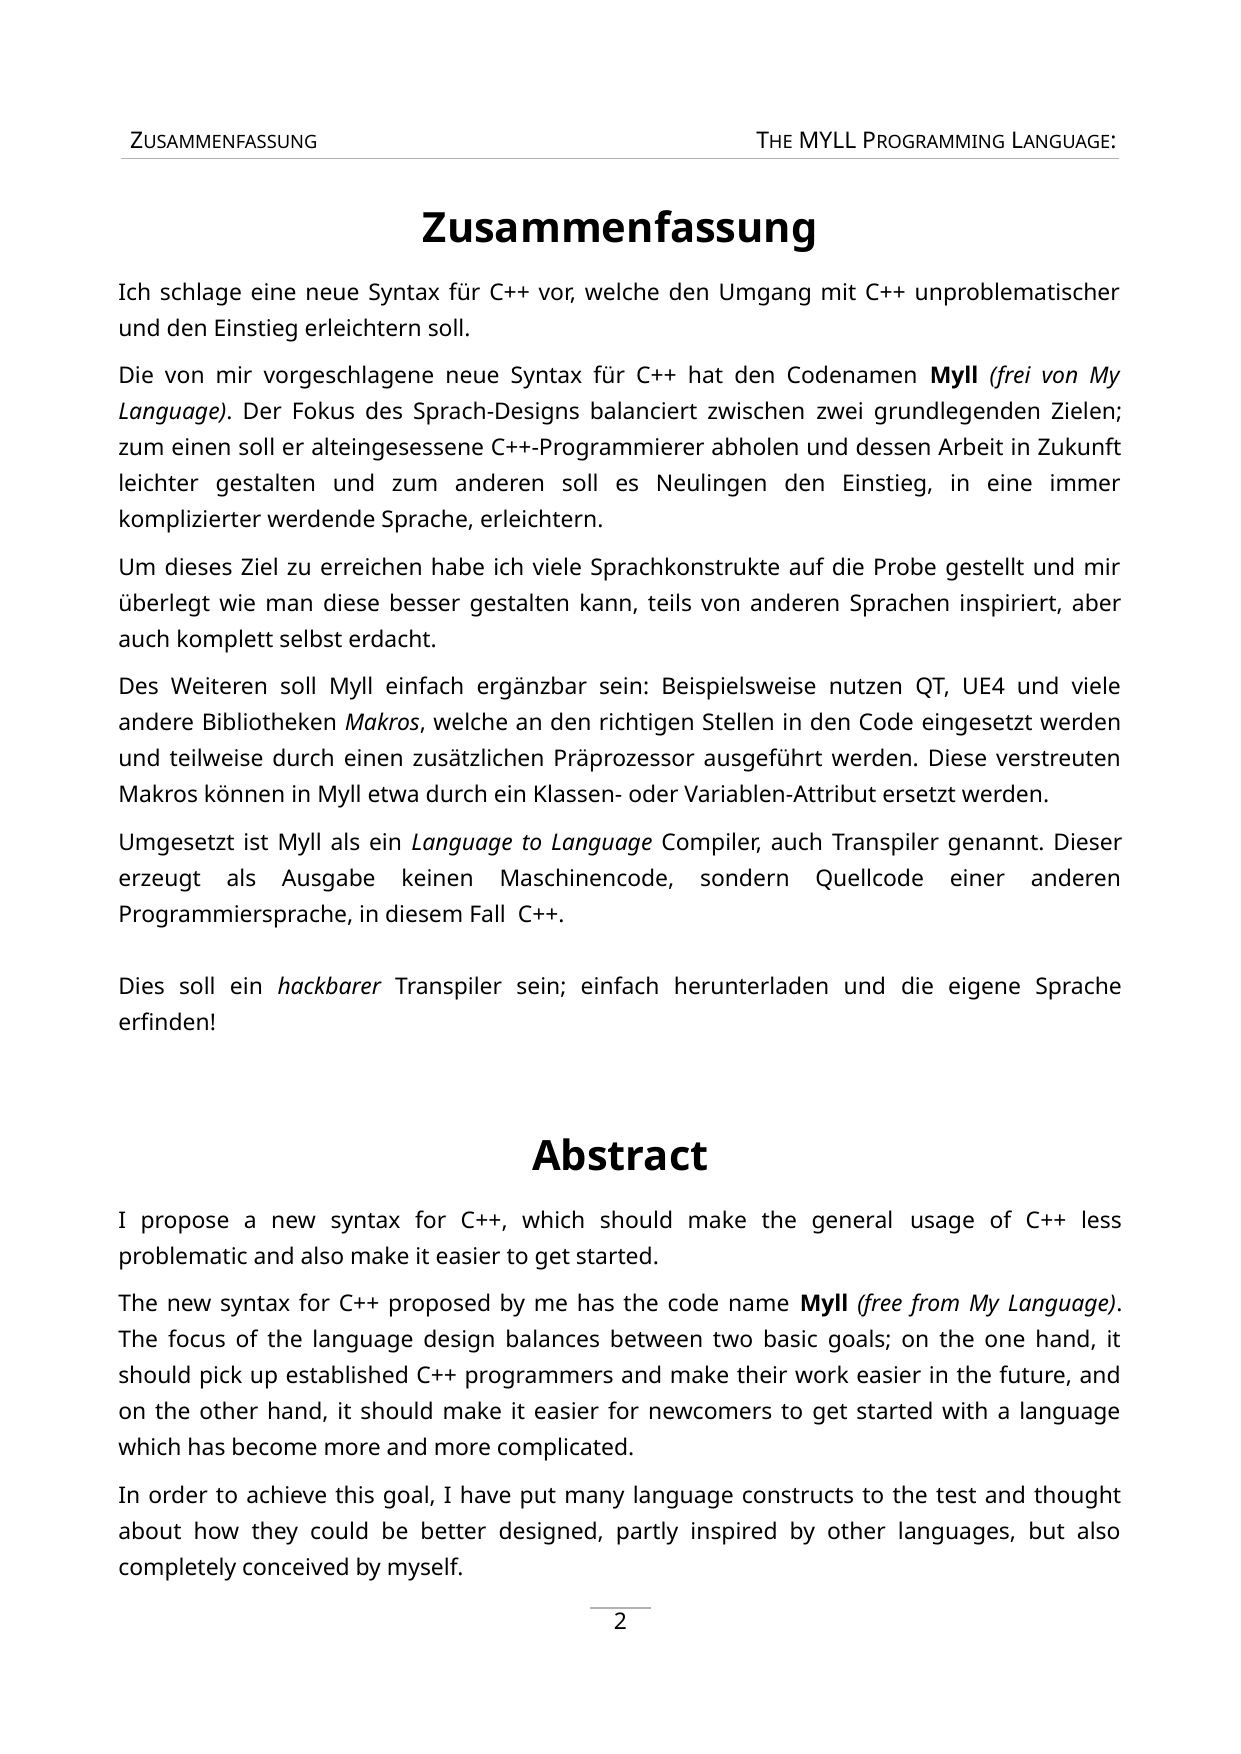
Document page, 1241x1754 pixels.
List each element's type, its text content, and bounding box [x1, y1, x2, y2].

text Des Weiteren soll Myll einfach ergänzbar sein: Beispielsweise nutzen QT, UE4 und viele andere Bibliotheken Makros, welche an den richtigen Stellen in den Code eingesetzt werden und teilweise durch einen zusätzlichen Präprozessor ausgeführt werden. Diese verstreuten Makros können in Myll etwa durch ein Klassen- oder Variablen-Attribut ersetzt werden. [118, 670, 1122, 809]
text The new syntax for C++ proposed by me has the code name Myll (free from My Language). The focus of the language design balances between two basic goals; on the one hand, it should pick up established C++ programmers and make their work easier in the future, and on the other hand, it should make it easier for newcomers to get started with a language which has become more and more complicated. [118, 1287, 1122, 1462]
subtitle Zusammenfassung [118, 198, 1122, 255]
text Die von mir vorgeschlagene neue Syntax für C++ hat den Codenamen Myll (frei von My Language). Der Fokus des Sprach-Designs balanciert zwischen zwei grundlegenden Zielen; zum einen soll er alteingesessene C++-Programmierer abholen und dessen Arbeit in Zukunft leichter gestalten und zum anderen soll es Neulingen den Einstieg, in eine immer komplizierter werdende Sprache, erleichtern. [118, 359, 1122, 534]
subtitle Abstract [118, 1126, 1122, 1183]
text Ich schlage eine neue Syntax für C++ vor, welche den Umgang mit C++ unproblematischer und den Einstieg erleichtern soll. [118, 276, 1122, 343]
text I propose a new syntax for C++, which should make the general usage of C++ less problematic and also make it easier to get started. [118, 1204, 1122, 1271]
text Um dieses Ziel zu erreichen habe ich viele Sprachkonstrukte auf die Probe gestellt und mir überlegt wie man diese besser gestalten kann, teils von anderen Sprachen inspiriert, aber auch komplett selbst erdacht. [118, 551, 1122, 654]
text Umgesetzt ist Myll als ein Language to Language Compiler, auch Transpiler genannt. Dieser erzeugt als Ausgabe keinen Maschinencode, sondern Quellcode einer anderen Programmiersprache, in diesem Fall C++. Dies soll ein hackbarer Transpiler sein; einfach herunterladen und die eigene Sprache erfinden! [118, 826, 1122, 1037]
text In order to achieve this goal, I have put many language constructs to the test and thought about how they could be better designed, partly inspired by other languages, but also completely conceived by myself. [118, 1479, 1122, 1582]
